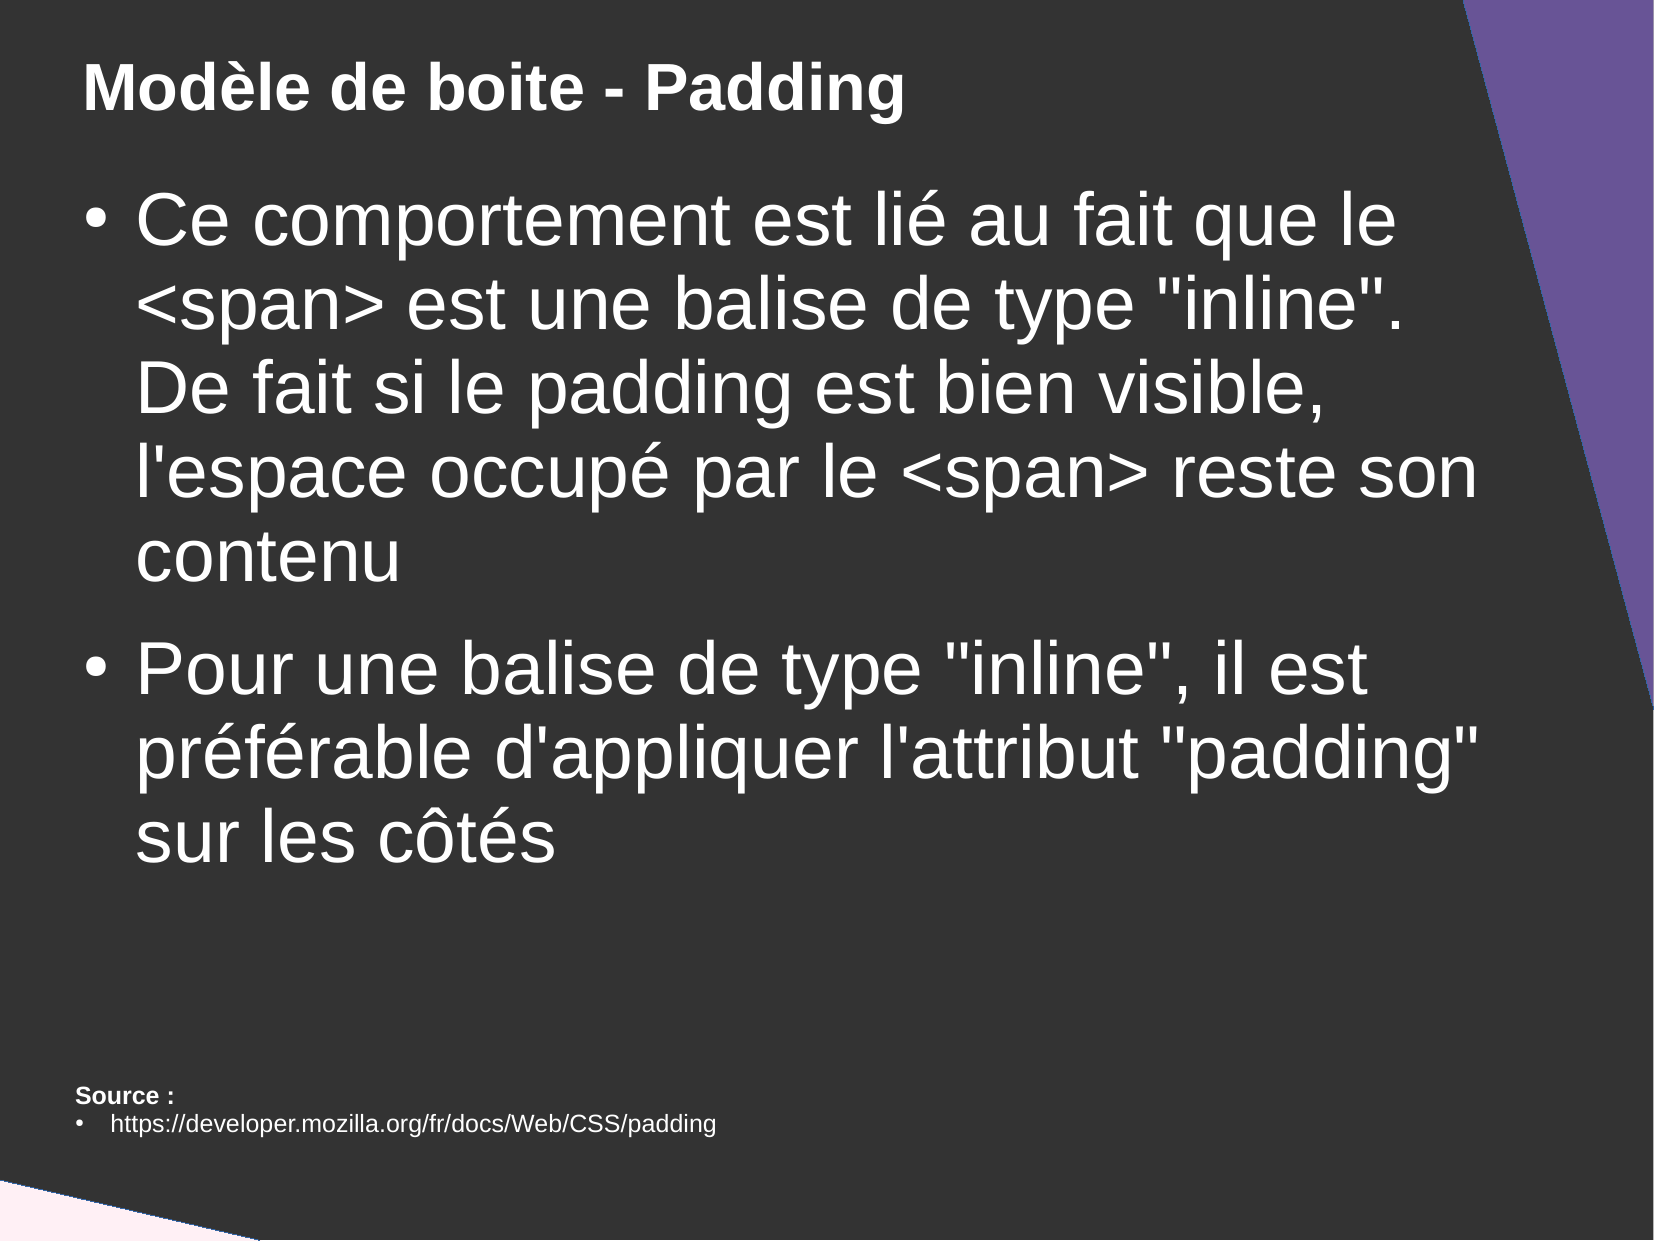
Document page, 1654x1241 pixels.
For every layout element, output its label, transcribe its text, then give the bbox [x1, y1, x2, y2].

text_box [1463, 0, 1654, 710]
text_box [0, 1179, 264, 1241]
text_box Source : https://developer.mozilla.org/fr/docs/Web/CSS/padding [60, 1074, 1546, 1217]
title Modèle de boite - Padding [82, 49, 1571, 130]
list Ce comportement est lié au fait que le <span> est une balise de type "inline". De fait si le padding est bien visible, l'espace occupé par le <span> reste son contenu Pour une balise de type "inline", il est préférable d'appliquer l'attribut "padding" sur les côtés [64, 177, 1604, 886]
